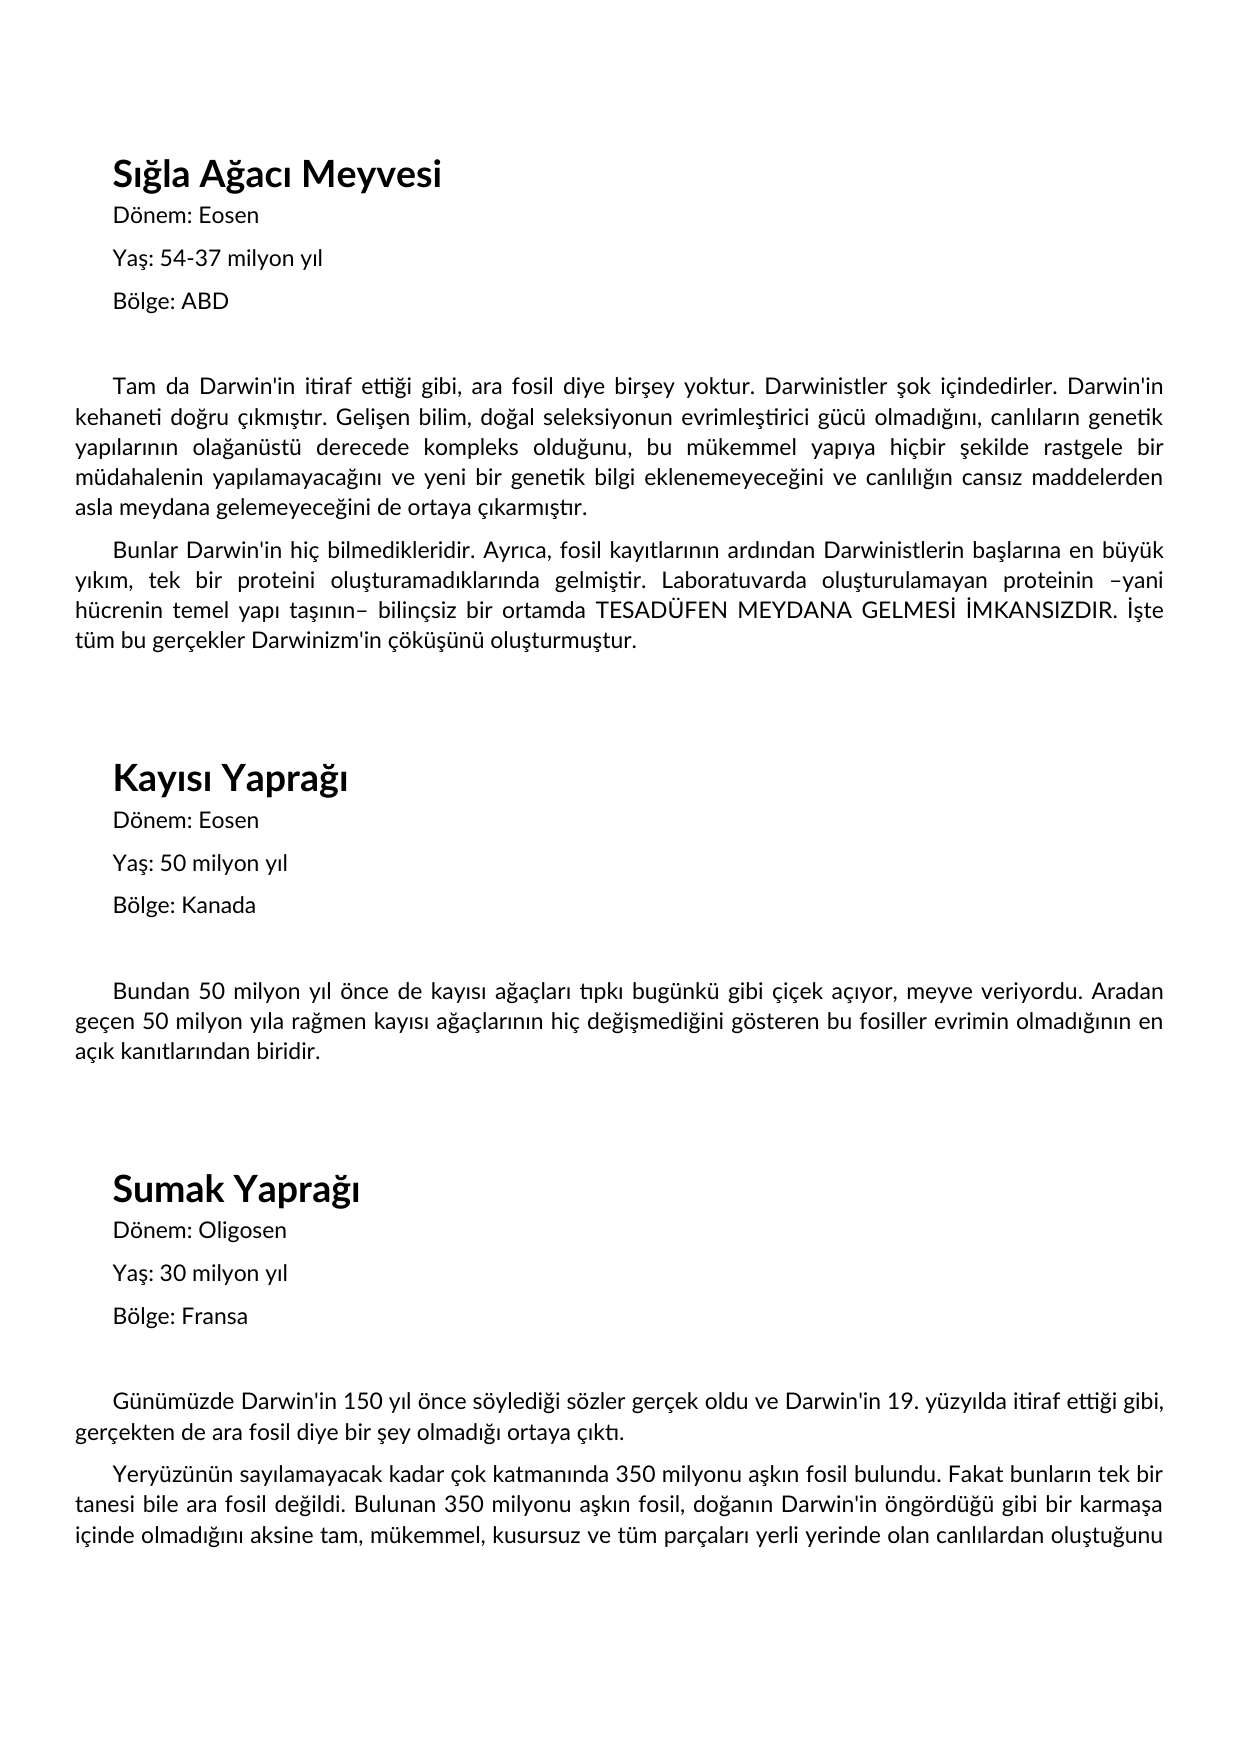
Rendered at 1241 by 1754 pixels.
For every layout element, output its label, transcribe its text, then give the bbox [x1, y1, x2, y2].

subtitle Kayısı Yaprağı [112, 754, 1165, 799]
text Dönem: Eosen [75, 806, 1165, 833]
text Bundan 50 milyon yıl önce de kayısı ağaçları tıpkı bugünkü gibi çiçek açıyor, meyve veriyordu. Aradan geçen 50 milyon yıla rağmen kayısı ağaçlarının hiç değişmediğini gösteren bu fosiller evrimin olmadığının en açık kanıtlarından biridir. [75, 976, 1165, 1064]
text Dönem: Oligosen [75, 1216, 1165, 1244]
text Bölge: Kanada [75, 891, 1165, 918]
subtitle Sığla Ağacı Meyvesi [112, 150, 1165, 195]
subtitle Sumak Yaprağı [112, 1165, 1165, 1210]
text Bunlar Darwin'in hiç bilmedikleridir. Ayrıca, fosil kayıtlarının ardından Darwinistlerin başlarına en büyük yıkım, tek bir proteini oluşturamadıklarında gelmiştir. Laboratuvarda oluşturulamayan proteinin –yani hücrenin temel yapı taşının– bilinçsiz bir ortamda TESADÜFEN MEYDANA GELMESİ İMKANSIZDIR. İşte tüm bu gerçekler Darwinizm'in çöküşünü oluşturmuştur. [75, 536, 1165, 654]
text Bölge: ABD [75, 287, 1165, 314]
text Günümüzde Darwin'in 150 yıl önce söylediği sözler gerçek oldu ve Darwin'in 19. yüzyılda itiraf ettiği gibi, gerçekten de ara fosil diye bir şey olmadığı ortaya çıktı. [75, 1387, 1165, 1445]
text Yaş: 54-37 milyon yıl [75, 244, 1165, 271]
text Yaş: 30 milyon yıl [75, 1259, 1165, 1286]
text Dönem: Eosen [75, 201, 1165, 229]
text Yeryüzünün sayılamayacak kadar çok katmanında 350 milyonu aşkın fosil bulundu. Fakat bunların tek bir tanesi bile ara fosil değildi. Bulunan 350 milyonu aşkın fosil, doğanın Darwin'in öngördüğü gibi bir karmaşa içinde olmadığını aksine tam, mükemmel, kusursuz ve tüm parçaları yerli yerinde olan canlılardan oluştuğunu [75, 1460, 1165, 1548]
text Tam da Darwin'in itiraf ettiği gibi, ara fosil diye birşey yoktur. Darwinistler şok içindedirler. Darwin'in kehaneti doğru çıkmıştır. Gelişen bilim, doğal seleksiyonun evrimleştirici gücü olmadığını, canlıların genetik yapılarının olağanüstü derecede kompleks olduğunu, bu mükemmel yapıya hiçbir şekilde rastgele bir müdahalenin yapılamayacağını ve yeni bir genetik bilgi eklenemeyeceğini ve canlılığın cansız maddelerden asla meydana gelemeyeceğini de ortaya çıkarmıştır. [75, 372, 1165, 520]
text Bölge: Fransa [75, 1302, 1165, 1329]
text Yaş: 50 milyon yıl [75, 848, 1165, 876]
